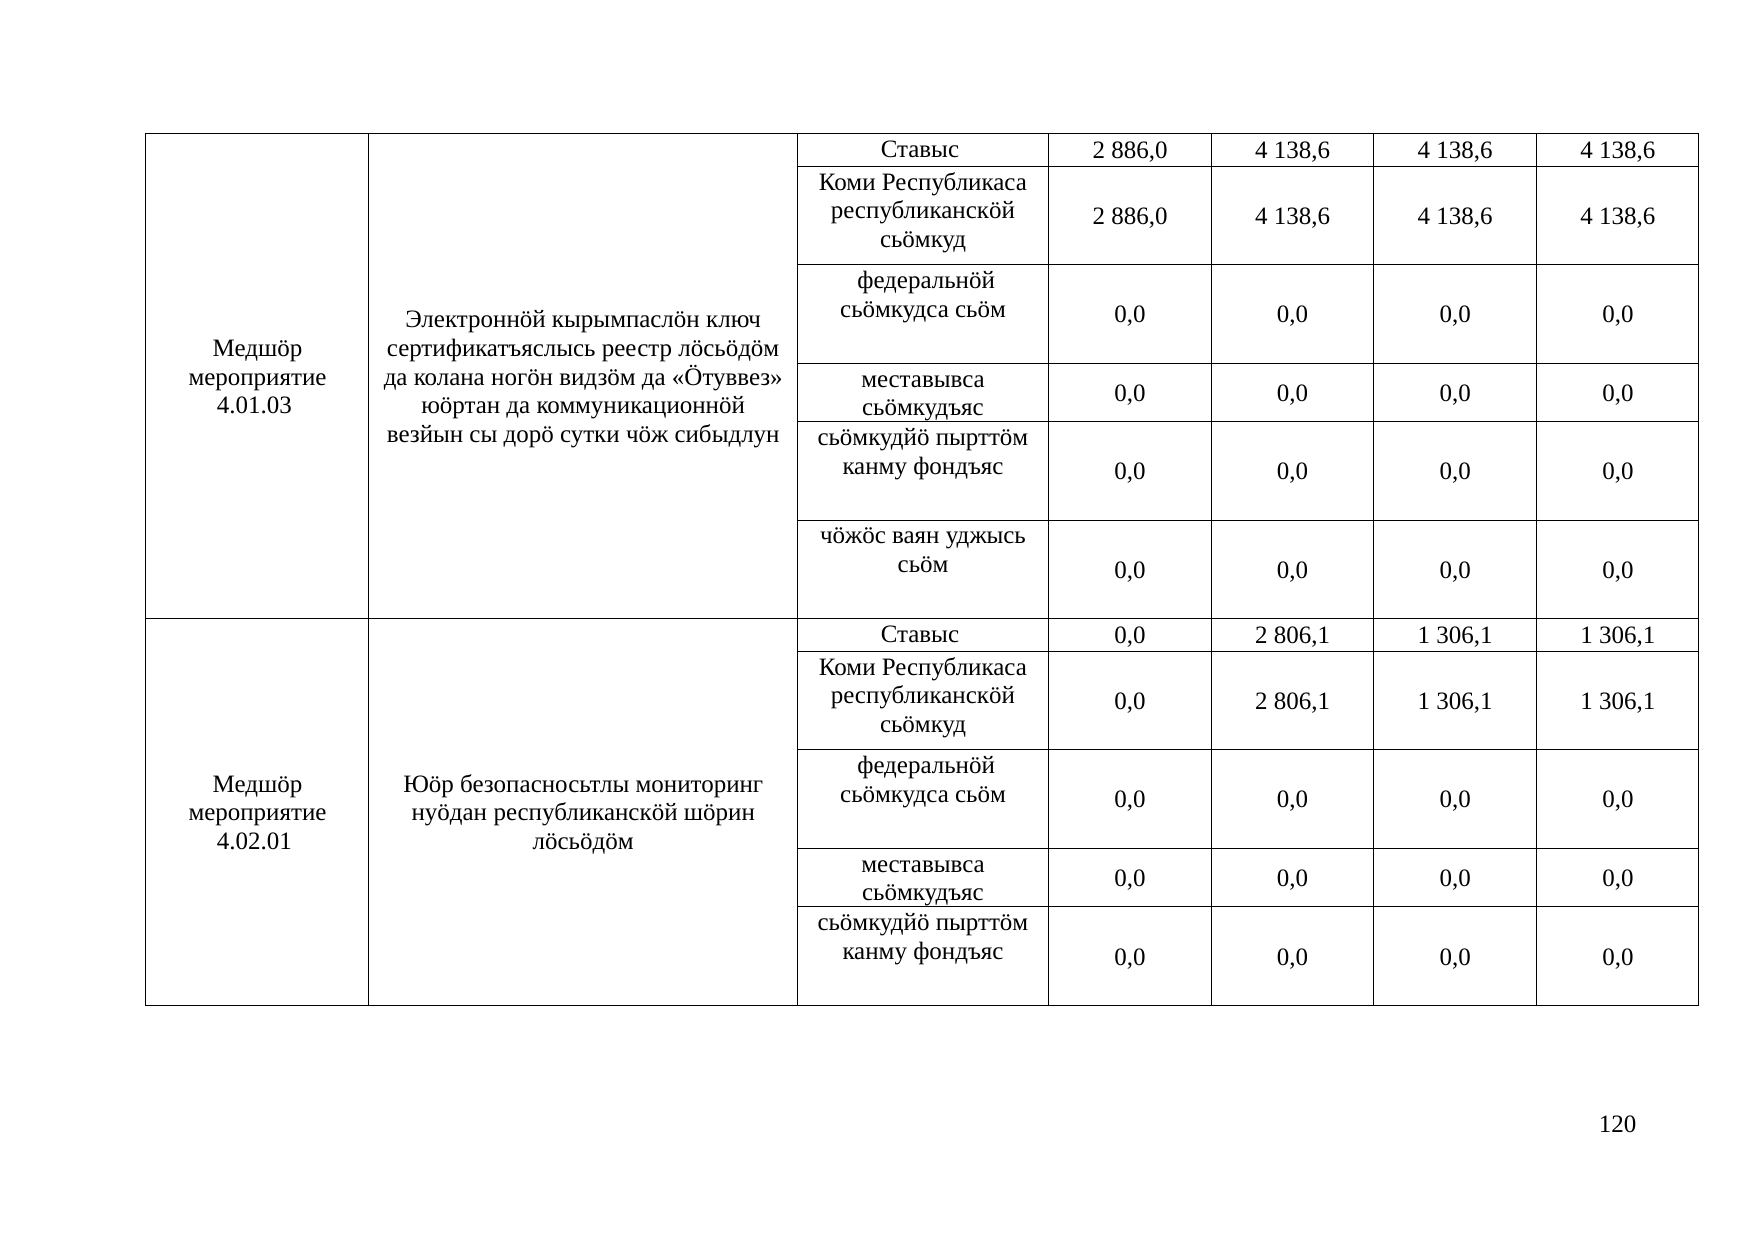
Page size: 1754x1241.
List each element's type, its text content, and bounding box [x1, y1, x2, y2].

table_cell 1 306,1 [1374, 652, 1536, 749]
table_cell 0,0 [1212, 849, 1373, 906]
table_cell 0,0 [1537, 265, 1698, 363]
table_cell 0,0 [1212, 750, 1373, 848]
table_cell Коми Республикаса республиканскӧй сьӧмкуд [798, 652, 1048, 749]
table_cell федеральнӧй сьӧмкудса сьӧм [798, 750, 1048, 848]
table_cell 4 138,6 [1537, 134, 1698, 166]
table_cell 0,0 [1374, 750, 1536, 848]
table_cell 0,0 [1049, 265, 1211, 363]
table_cell 0,0 [1212, 422, 1373, 519]
table_cell Юӧр безопасносьтлы мониторинг нуӧдан республиканскӧй шӧрин лӧсьӧдӧм [369, 619, 797, 1005]
table_cell федеральнӧй сьӧмкудса сьӧм [798, 265, 1048, 363]
table_cell 0,0 [1049, 652, 1211, 749]
table_cell 1 306,1 [1537, 619, 1698, 651]
table_cell 0,0 [1212, 265, 1373, 363]
table_cell 0,0 [1049, 849, 1211, 906]
table_cell чӧжӧс ваян уджысь сьӧм [798, 521, 1048, 618]
table_cell 0,0 [1212, 907, 1373, 1005]
table_cell 0,0 [1374, 521, 1536, 618]
table_cell 2 806,1 [1212, 652, 1373, 749]
table_cell 0,0 [1537, 422, 1698, 519]
table_cell Медшӧр мероприятие 4.01.03 [146, 134, 368, 618]
table_cell меставывса сьӧмкудъяс [798, 364, 1048, 421]
table_cell 0,0 [1049, 521, 1211, 618]
table_cell 2 886,0 [1049, 167, 1211, 264]
table_cell 0,0 [1212, 521, 1373, 618]
table_cell 0,0 [1537, 849, 1698, 906]
table_cell 0,0 [1374, 849, 1536, 906]
table_cell Медшӧр мероприятие 4.02.01 [146, 619, 368, 1005]
table_cell 0,0 [1374, 907, 1536, 1005]
table_cell 0,0 [1049, 907, 1211, 1005]
table_cell 0,0 [1049, 750, 1211, 848]
table_cell Ставыс [798, 619, 1048, 651]
table_cell 0,0 [1374, 364, 1536, 421]
table_cell 4 138,6 [1374, 167, 1536, 264]
table_cell Ставыс [798, 134, 1048, 166]
table_cell меставывса сьӧмкудъяс [798, 849, 1048, 906]
table_cell 4 138,6 [1374, 134, 1536, 166]
table_cell 1 306,1 [1374, 619, 1536, 651]
table_cell 1 306,1 [1537, 652, 1698, 749]
table_cell 4 138,6 [1537, 167, 1698, 264]
table_cell 0,0 [1049, 364, 1211, 421]
table_cell 0,0 [1049, 422, 1211, 519]
table_cell 0,0 [1537, 750, 1698, 848]
table_cell 0,0 [1374, 422, 1536, 519]
table_cell 4 138,6 [1212, 167, 1373, 264]
table_cell 0,0 [1374, 265, 1536, 363]
table_cell 0,0 [1212, 364, 1373, 421]
table_cell Электроннӧй кырымпаслӧн ключ сертификатъяслысь реестр лӧсьӧдӧм да колана ногӧн видзӧм да «Ӧтуввез» юӧртан да коммуникационнӧй везйын сы дорӧ сутки чӧж сибыдлун [369, 134, 797, 618]
table_cell 0,0 [1537, 364, 1698, 421]
table_cell 4 138,6 [1212, 134, 1373, 166]
table_cell 2 886,0 [1049, 134, 1211, 166]
table_cell Коми Республикаса республиканскӧй сьӧмкуд [798, 167, 1048, 264]
table_cell 0,0 [1537, 907, 1698, 1005]
table_cell 2 806,1 [1212, 619, 1373, 651]
table_cell 0,0 [1049, 619, 1211, 651]
table_cell 0,0 [1537, 521, 1698, 618]
table_cell сьӧмкудйӧ пырттӧм канму фондъяс [798, 422, 1048, 519]
table_cell сьӧмкудйӧ пырттӧм канму фондъяс [798, 907, 1048, 1005]
